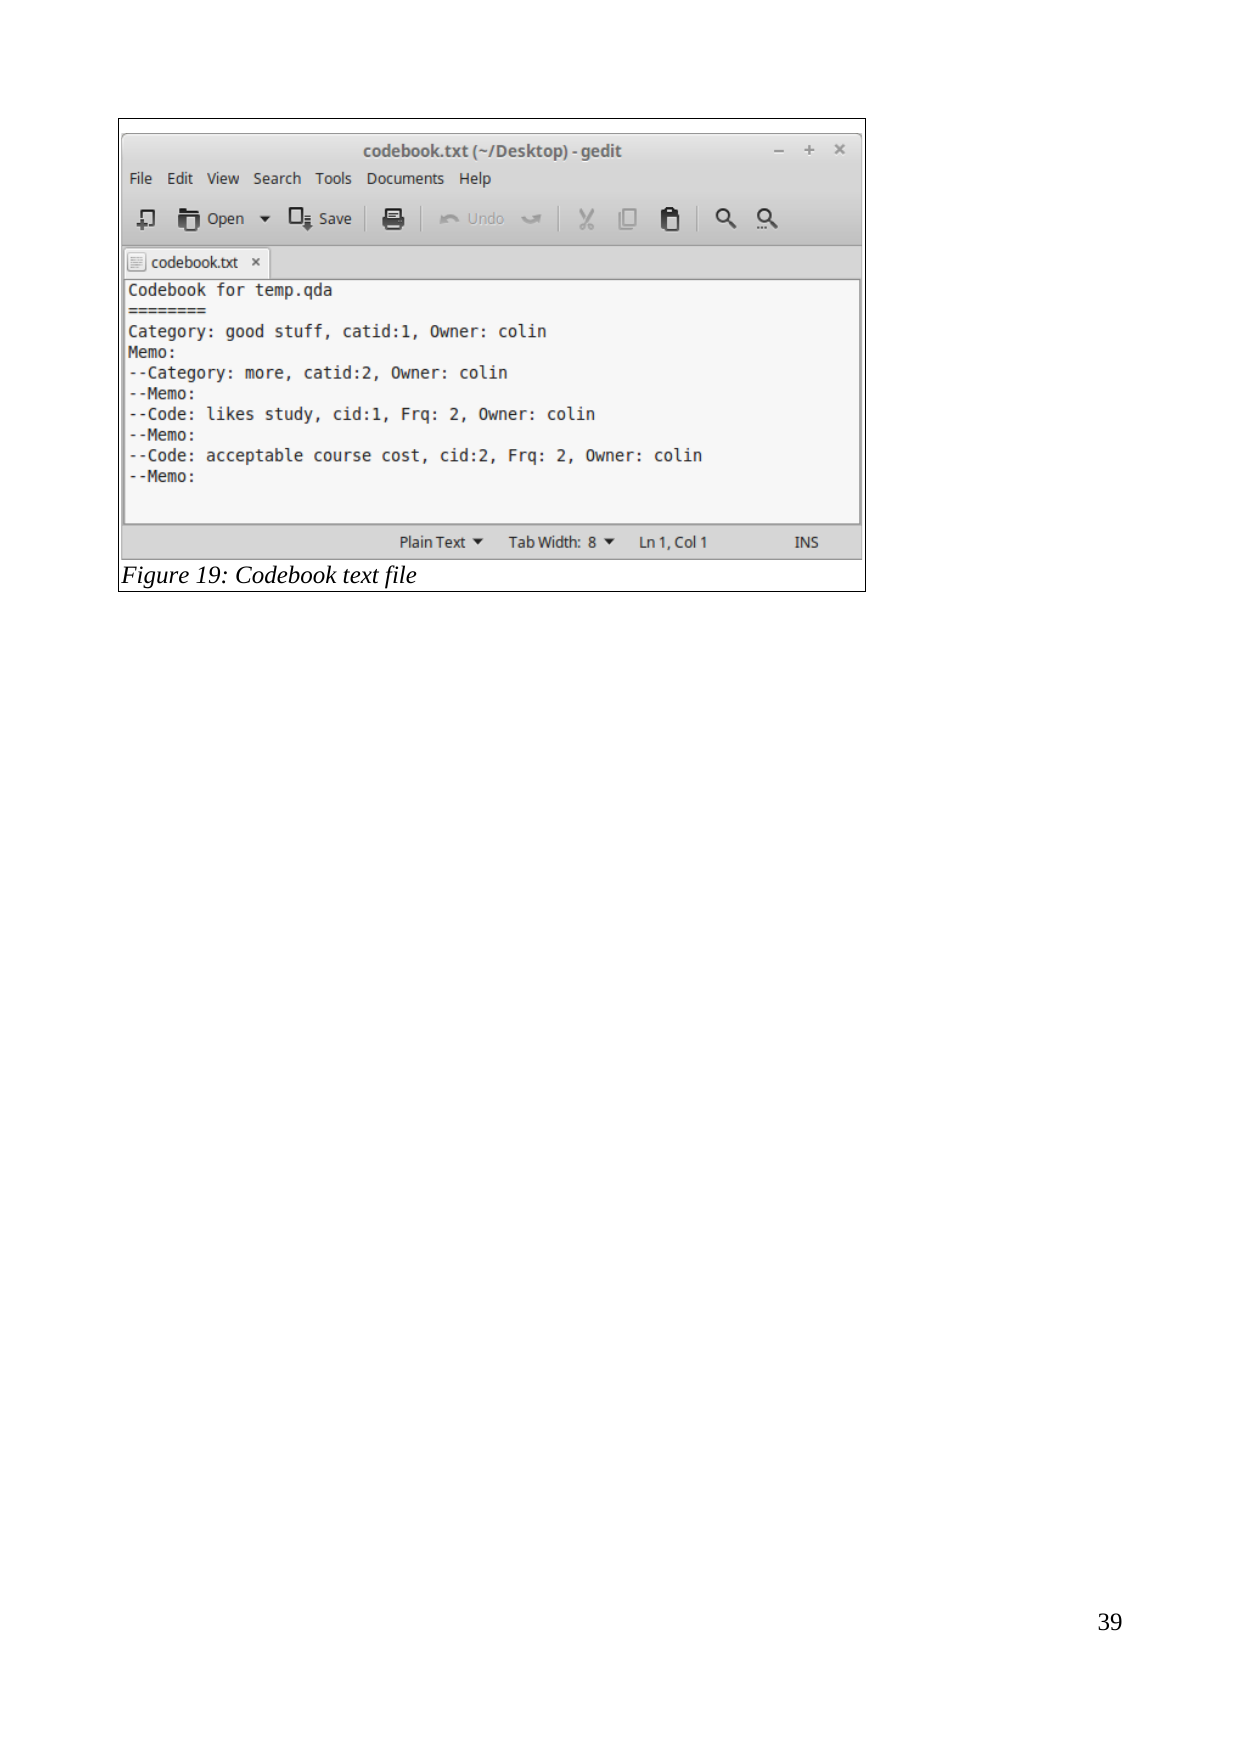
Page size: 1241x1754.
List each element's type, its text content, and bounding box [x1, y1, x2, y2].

text Figure 19: Codebook text file [121, 560, 862, 588]
picture [121, 133, 863, 560]
